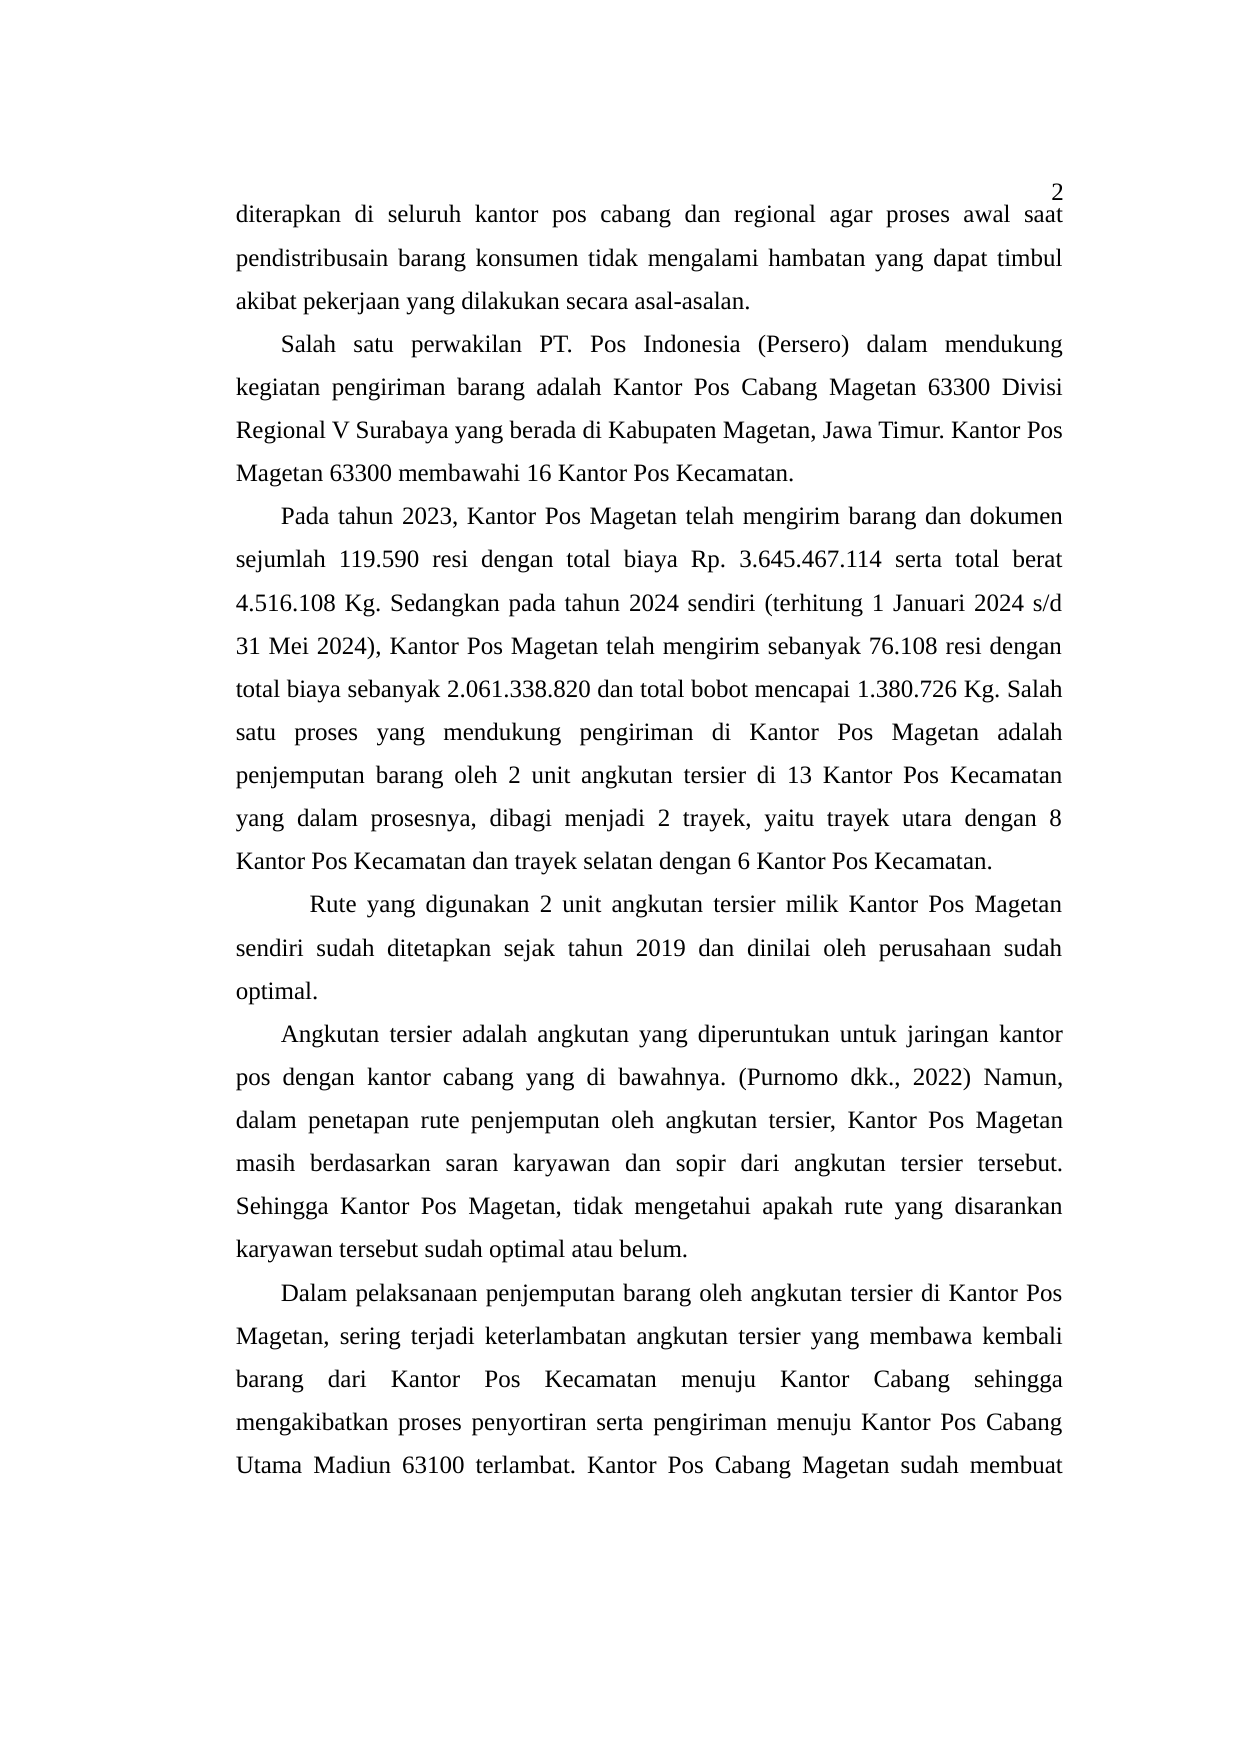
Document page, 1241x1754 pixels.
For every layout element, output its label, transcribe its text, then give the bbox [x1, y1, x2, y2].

text Salah satu perwakilan PT. Pos Indonesia (Persero) dalam mendukung kegiatan pengiriman barang adalah Kantor Pos Cabang Magetan 63300 Divisi Regional V Surabaya yang berada di Kabupaten Magetan, Jawa Timur. Kantor Pos Magetan 63300 membawahi 16 Kantor Pos Kecamatan. [236, 329, 1063, 487]
text Pada tahun 2023, Kantor Pos Magetan telah mengirim barang dan dokumen sejumlah 119.590 resi dengan total biaya Rp. 3.645.467.114 serta total berat 4.516.108 Kg. Sedangkan pada tahun 2024 sendiri (terhitung 1 Januari 2024 s/d 31 Mei 2024), Kantor Pos Magetan telah mengirim sebanyak 76.108 resi dengan total biaya sebanyak 2.061.338.820 dan total bobot mencapai 1.380.726 Kg. Salah satu proses yang mendukung pengiriman di Kantor Pos Magetan adalah penjemputan barang oleh 2 unit angkutan tersier di 13 Kantor Pos Kecamatan yang dalam prosesnya, dibagi menjadi 2 trayek, yaitu trayek utara dengan 8 Kantor Pos Kecamatan dan trayek selatan dengan 6 Kantor Pos Kecamatan. [236, 501, 1063, 875]
text Angkutan tersier adalah angkutan yang diperuntukan untuk jaringan kantor pos dengan kantor cabang yang di bawahnya. (Purnomo dkk., 2022) Namun, dalam penetapan rute penjemputan oleh angkutan tersier, Kantor Pos Magetan masih berdasarkan saran karyawan dan sopir dari angkutan tersier tersebut. Sehingga Kantor Pos Magetan, tidak mengetahui apakah rute yang disarankan karyawan tersebut sudah optimal atau belum. [236, 1019, 1063, 1263]
text Rute yang digunakan 2 unit angkutan tersier milik Kantor Pos Magetan sendiri sudah ditetapkan sejak tahun 2019 dan dinilai oleh perusahaan sudah optimal. [236, 889, 1063, 1004]
text Dalam pelaksanaan penjemputan barang oleh angkutan tersier di Kantor Pos Magetan, sering terjadi keterlambatan angkutan tersier yang membawa kembali barang dari Kantor Pos Kecamatan menuju Kantor Cabang sehingga mengakibatkan proses penyortiran serta pengiriman menuju Kantor Pos Cabang Utama Madiun 63100 terlambat. Kantor Pos Cabang Magetan sudah membuat [236, 1278, 1063, 1479]
text diterapkan di seluruh kantor pos cabang dan regional agar proses awal saat pendistribusain barang konsumen tidak mengalami hambatan yang dapat timbul akibat pekerjaan yang dilakukan secara asal-asalan. [236, 199, 1063, 314]
